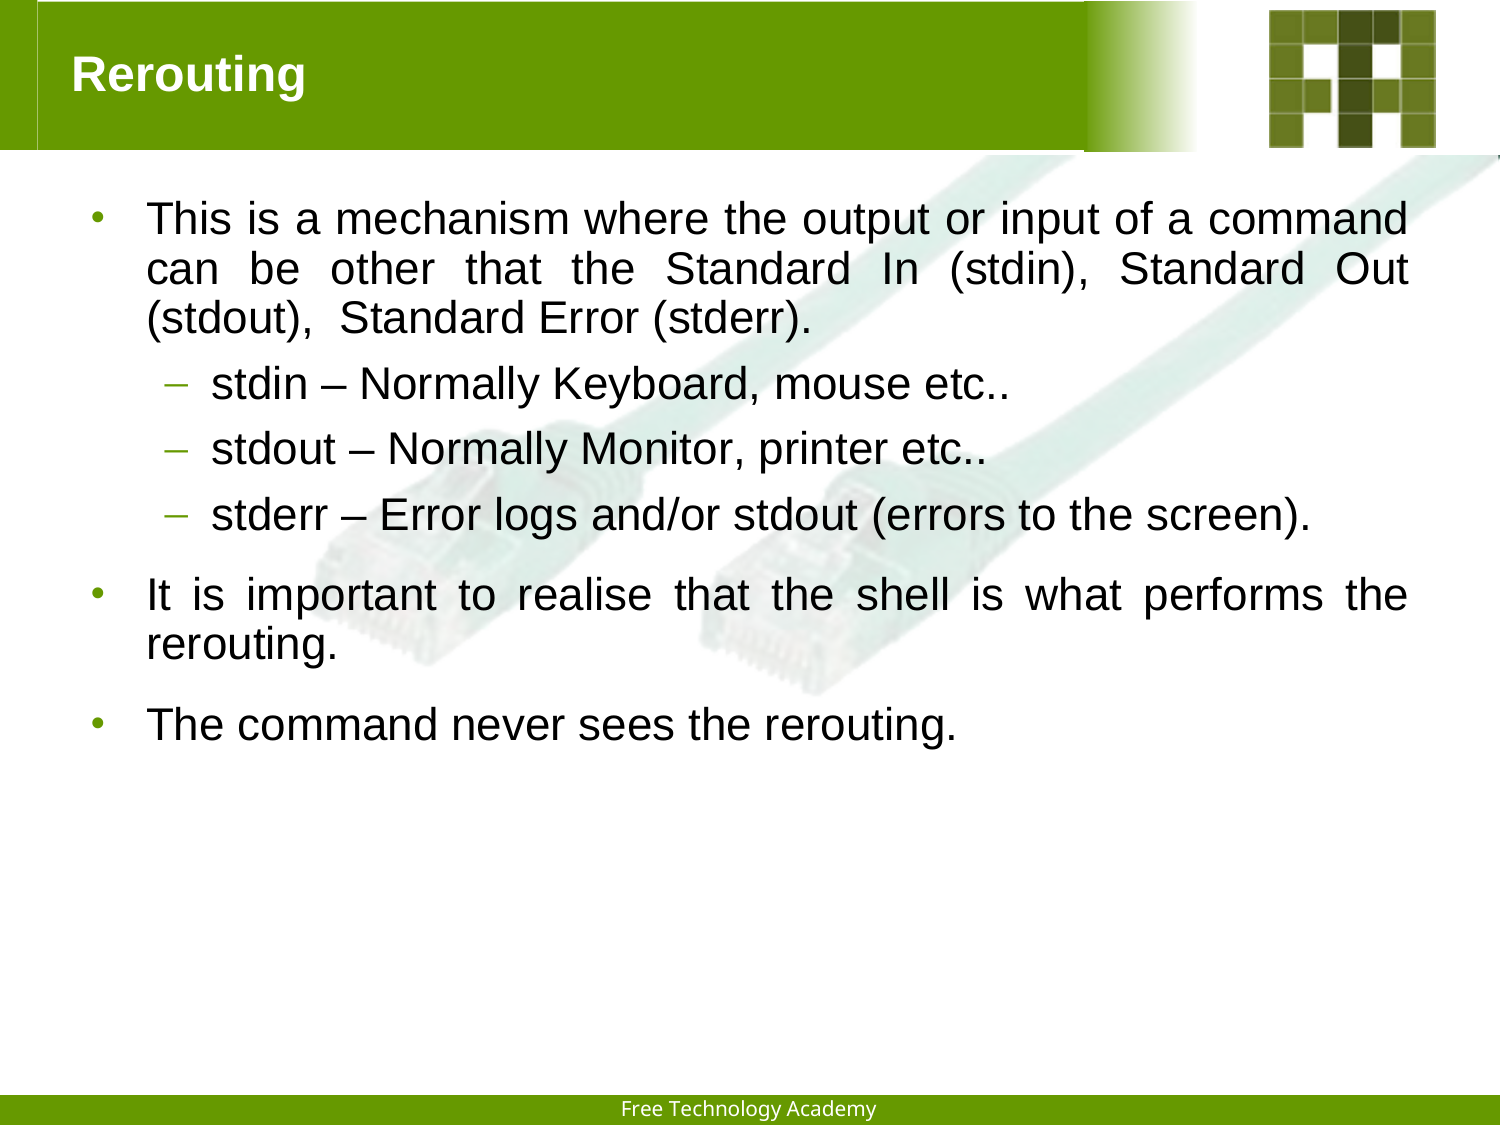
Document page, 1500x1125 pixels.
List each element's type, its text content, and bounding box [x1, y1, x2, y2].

list This is a mechanism where the output or input of a command can be other that the Standard In (stdin), Standard Out (stdout), Standard Error (stderr). stdin – Normally Keyboard, mouse etc.. stdout – Normally Monitor, printer etc.. stderr – Error logs and/or stdout (errors to the screen). It is important to realise that the shell is what performs the rerouting. The command never sees the rerouting. [75, 187, 1426, 1065]
picture [1269, 10, 1436, 148]
title Rerouting [56, 1, 1107, 152]
